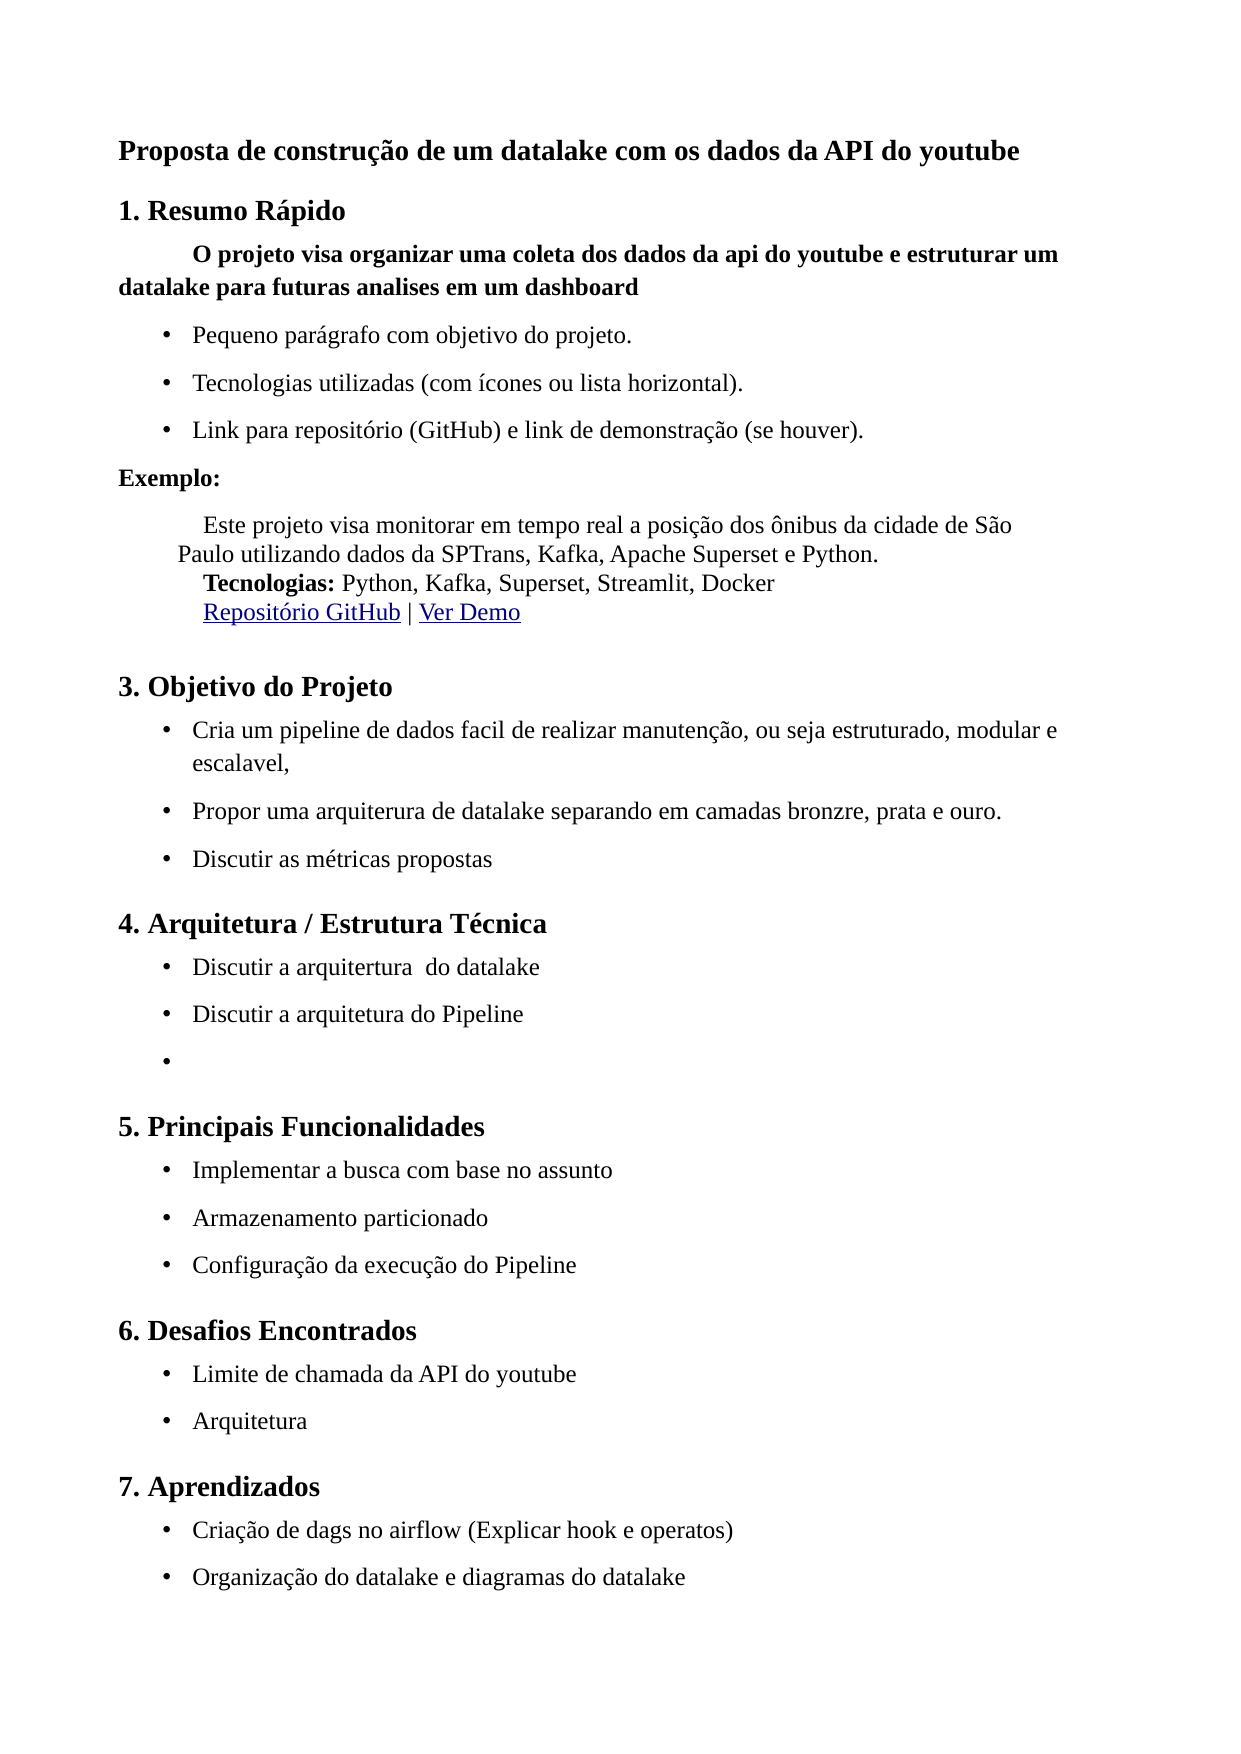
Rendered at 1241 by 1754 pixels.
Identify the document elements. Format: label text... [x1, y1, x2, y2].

subtitle 6. Desafios Encontrados [118, 1313, 1122, 1346]
subtitle 1. Resumo Rápido [118, 193, 1122, 227]
list Organização do datalake e diagramas do datalake [162, 1562, 1122, 1591]
subtitle 7. Aprendizados [118, 1469, 1122, 1502]
list Cria um pipeline de dados facil de realizar manutenção, ou seja estruturado, modular e escalavel, [162, 716, 1122, 777]
text 📍 Este projeto visa monitorar em tempo real a posição dos ônibus da cidade de São Paulo utilizando dados da SPTrans, Kafka, Apache Superset e Python. 🔧 Tecnologias: Python, Kafka, Superset, Streamlit, Docker 🔗 Repositório GitHub | Ver Demo [177, 510, 1063, 625]
list Link para repositório (GitHub) e link de demonstração (se houver). [162, 415, 1122, 444]
list Pequeno parágrafo com objetivo do projeto. [162, 320, 1122, 349]
list Tecnologias utilizadas (com ícones ou lista horizontal). [162, 368, 1122, 396]
text Exemplo: [118, 463, 1122, 492]
list Configuração da execução do Pipeline [162, 1251, 1122, 1279]
subtitle 4. Arquitetura / Estrutura Técnica [118, 906, 1122, 939]
list Discutir as métricas propostas [162, 844, 1122, 872]
subtitle 3. Objetivo do Projeto [118, 669, 1122, 703]
list Criação de dags no airflow (Explicar hook e operatos) [162, 1515, 1122, 1543]
subtitle Proposta de construção de um datalake com os dados da API do youtube [118, 133, 1122, 166]
text O projeto visa organizar uma coleta dos dados da api do youtube e estruturar um datalake para futuras analises em um dashboard [118, 239, 1122, 301]
list Implementar a busca com base no assunto [162, 1155, 1122, 1184]
list Propor uma arquiterura de datalake separando em camadas bronzre, prata e ouro. [162, 796, 1122, 825]
list Armazenamento particionado [162, 1203, 1122, 1232]
list Limite de chamada da API do youtube [162, 1359, 1122, 1388]
subtitle 5. Principais Funcionalidades [118, 1109, 1122, 1143]
list Discutir a arquitertura do datalake [162, 952, 1122, 981]
list Arquitetura [162, 1406, 1122, 1435]
list Discutir a arquitetura do Pipeline [162, 999, 1122, 1028]
